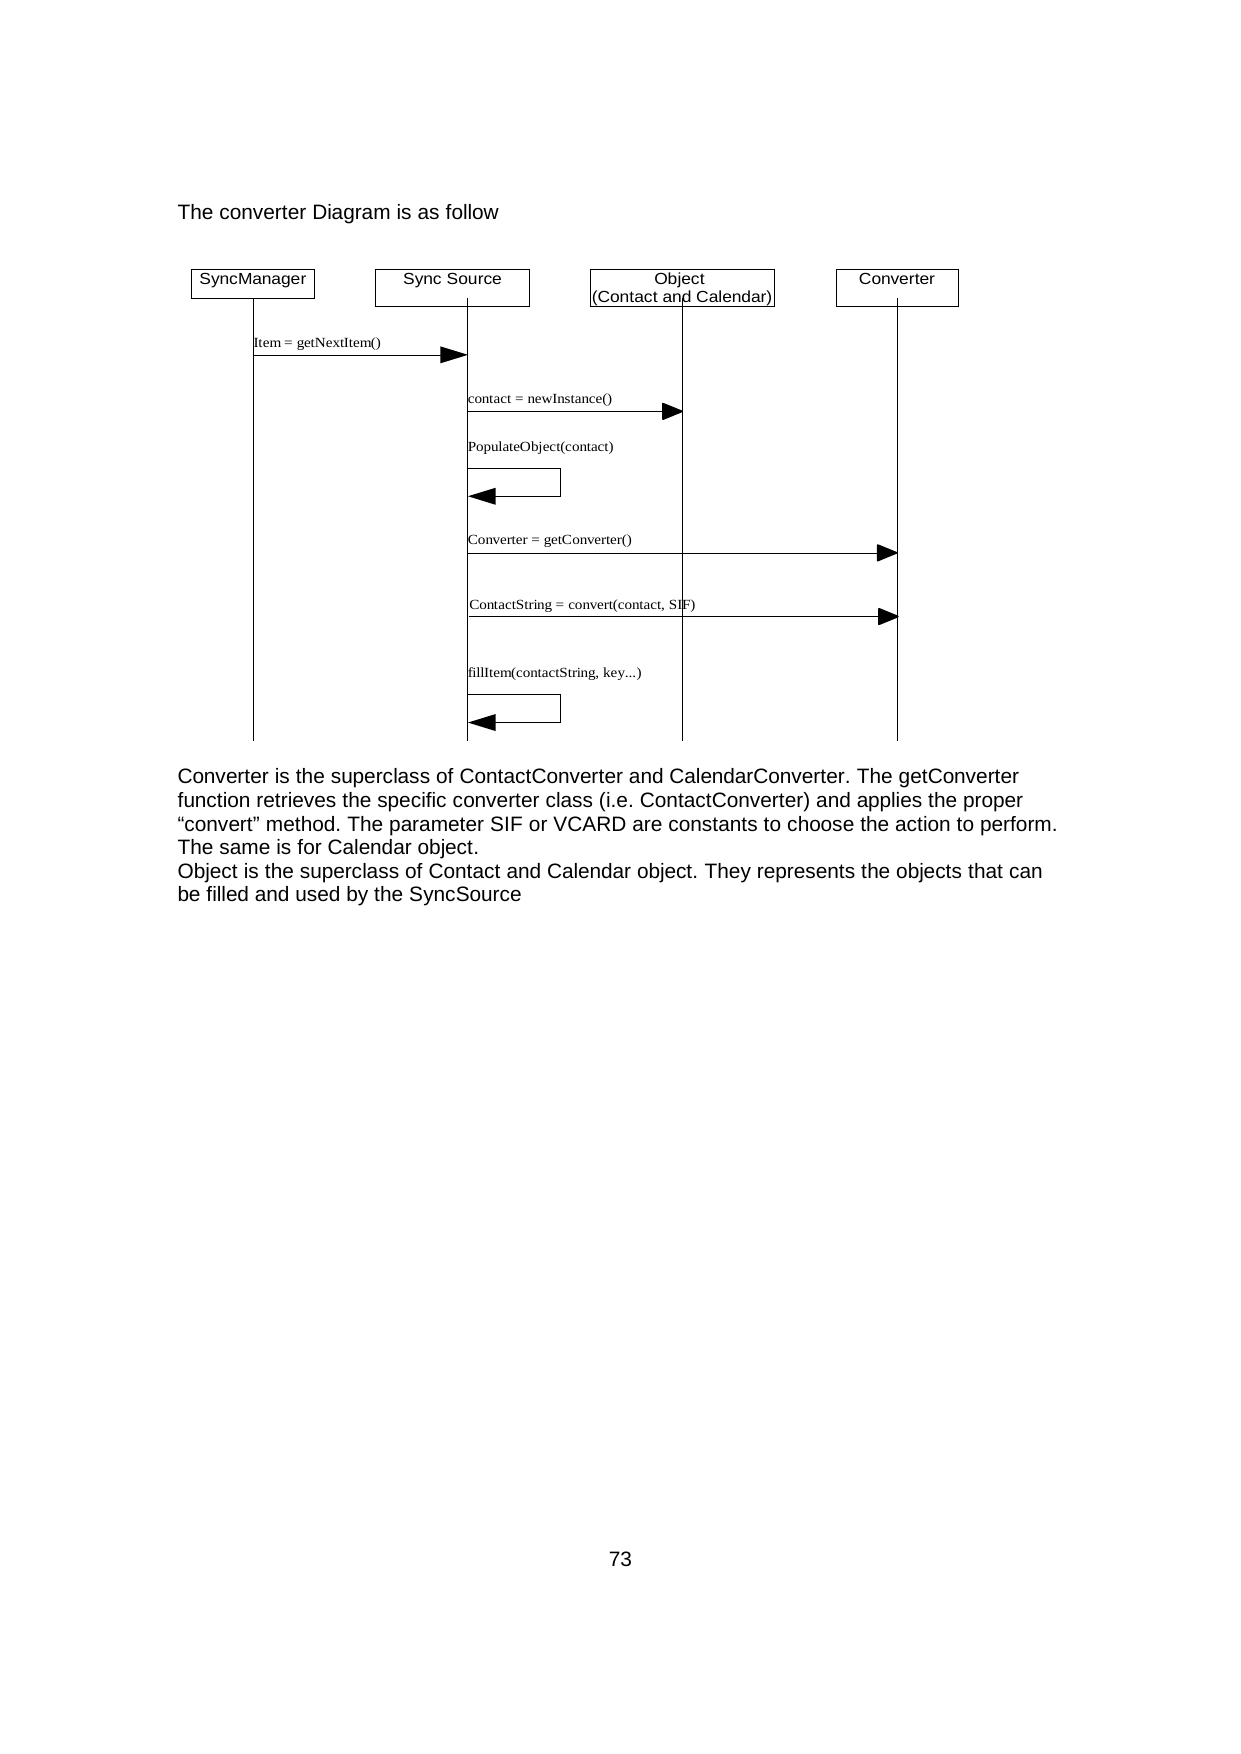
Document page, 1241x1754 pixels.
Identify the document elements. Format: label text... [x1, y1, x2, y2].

text The converter Diagram is as follow [177, 201, 1063, 224]
text Object is the superclass of Contact and Calendar object. They represents the objects that can be filled and used by the SyncSource [177, 859, 1063, 906]
text Converter is the superclass of ContactConverter and CalendarConverter. The getConverter function retrieves the specific converter class (i.e. ContactConverter) and applies the proper “convert” method. The parameter SIF or VCARD are constants to choose the action to perform. The same is for Calendar object. [177, 765, 1063, 859]
